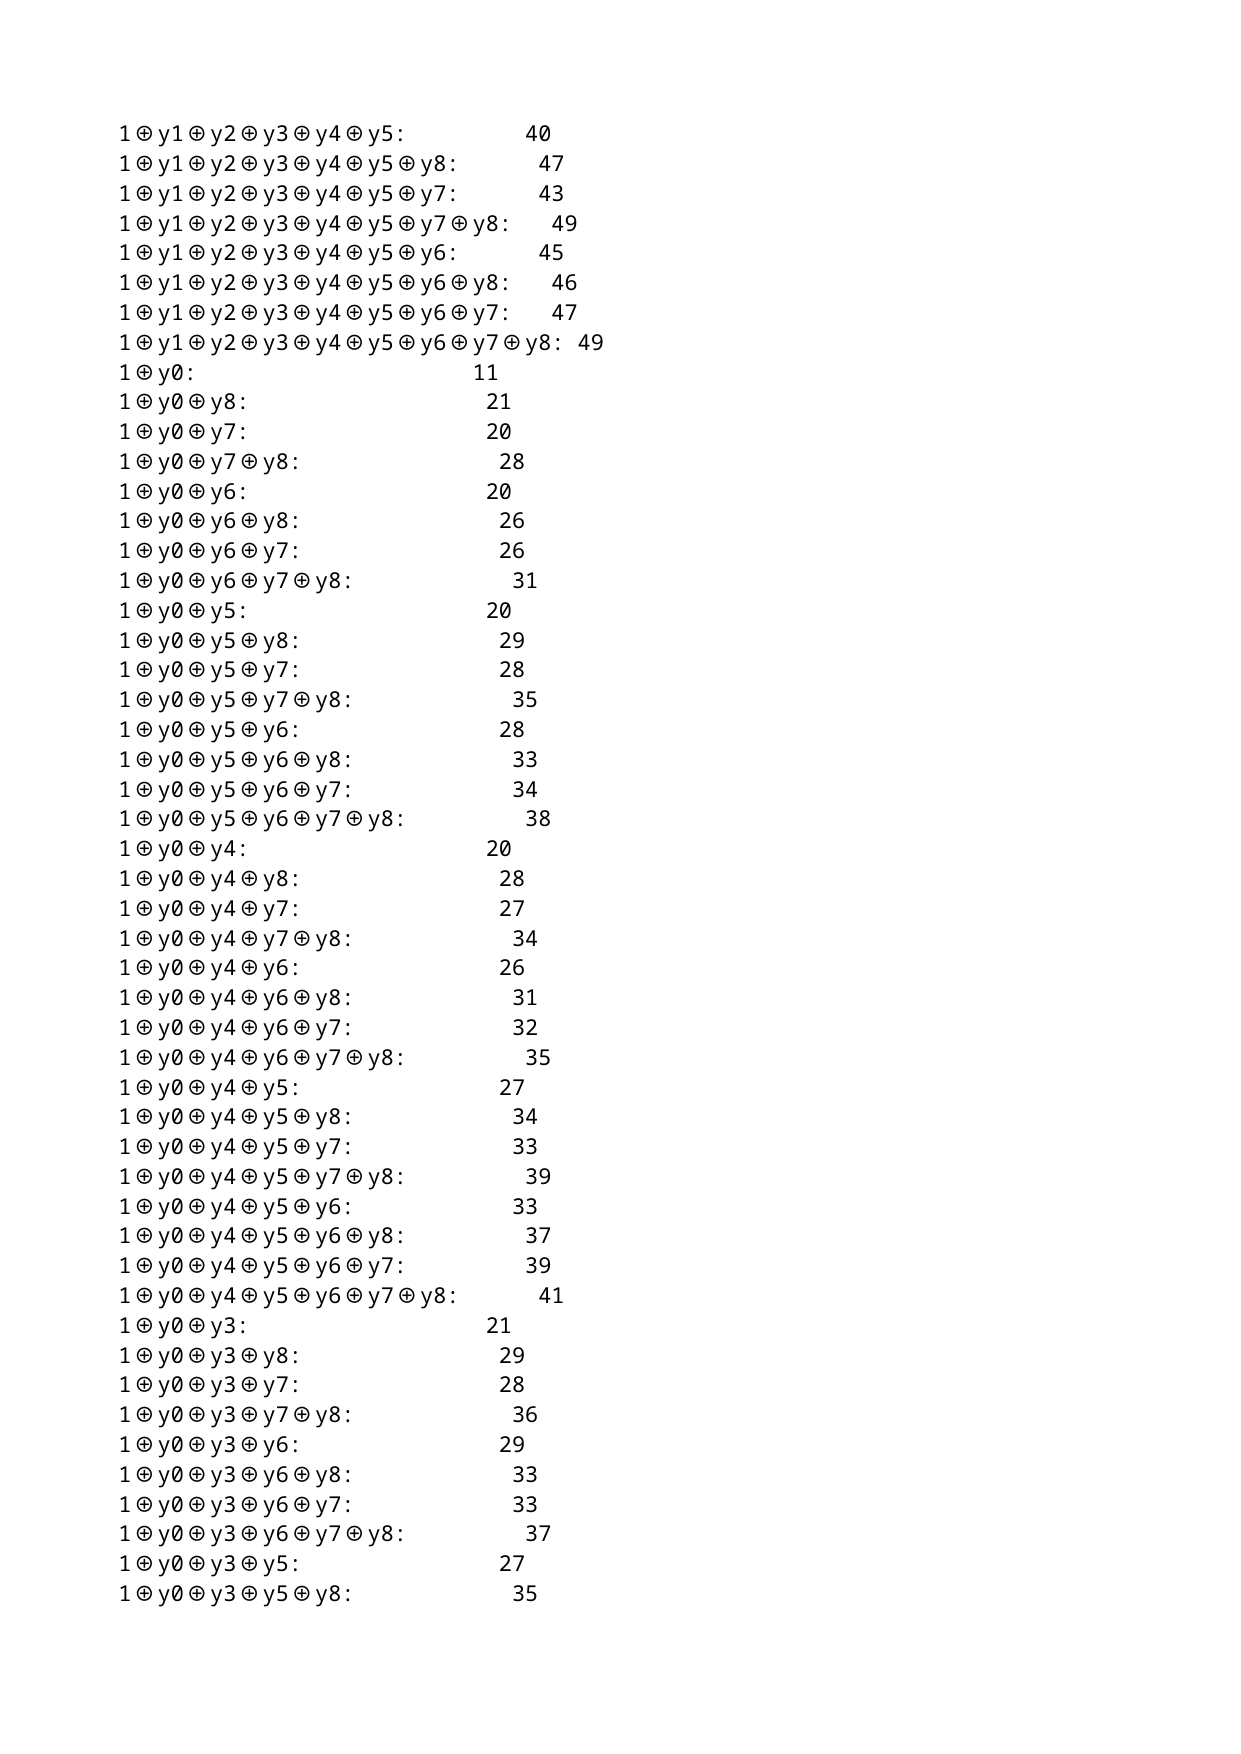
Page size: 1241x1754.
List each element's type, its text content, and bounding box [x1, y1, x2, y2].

text 1⊕y1⊕y2⊕y3⊕y4⊕y5: 40 [118, 118, 1122, 148]
text 1⊕y0⊕y4⊕y7: 27 [118, 893, 1122, 922]
text 1⊕y0⊕y7: 20 [118, 416, 1122, 446]
text 1⊕y0⊕y4⊕y5⊕y6: 33 [118, 1191, 1122, 1220]
text 1⊕y0⊕y3⊕y6: 29 [118, 1429, 1122, 1459]
text 1⊕y0⊕y3⊕y7: 28 [118, 1369, 1122, 1399]
text 1⊕y0⊕y4⊕y5⊕y7⊕y8: 39 [118, 1161, 1122, 1191]
text 1⊕y0⊕y5⊕y6⊕y8: 33 [118, 744, 1122, 773]
text 1⊕y0⊕y6⊕y7⊕y8: 31 [118, 565, 1122, 595]
text 1⊕y0⊕y6⊕y7: 26 [118, 535, 1122, 565]
text 1⊕y0⊕y8: 21 [118, 386, 1122, 416]
text 1⊕y0⊕y5⊕y6⊕y7: 34 [118, 773, 1122, 803]
text 1⊕y0⊕y3⊕y6⊕y8: 33 [118, 1459, 1122, 1488]
text 1⊕y0⊕y3⊕y6⊕y7⊕y8: 37 [118, 1518, 1122, 1548]
text 1⊕y0⊕y5: 20 [118, 595, 1122, 624]
text 1⊕y0⊕y4⊕y5⊕y8: 34 [118, 1101, 1122, 1131]
text 1⊕y0⊕y4⊕y6⊕y8: 31 [118, 982, 1122, 1012]
text 1⊕y1⊕y2⊕y3⊕y4⊕y5⊕y6⊕y8: 46 [118, 267, 1122, 297]
text 1⊕y1⊕y2⊕y3⊕y4⊕y5⊕y7: 43 [118, 178, 1122, 207]
text 1⊕y1⊕y2⊕y3⊕y4⊕y5⊕y8: 47 [118, 148, 1122, 178]
text 1⊕y0⊕y4⊕y8: 28 [118, 863, 1122, 893]
text 1⊕y0⊕y6: 20 [118, 476, 1122, 505]
text 1⊕y0⊕y5⊕y7⊕y8: 35 [118, 684, 1122, 714]
text 1⊕y1⊕y2⊕y3⊕y4⊕y5⊕y6⊕y7: 47 [118, 297, 1122, 327]
text 1⊕y0⊕y5⊕y6⊕y7⊕y8: 38 [118, 803, 1122, 833]
text 1⊕y0⊕y3⊕y7⊕y8: 36 [118, 1399, 1122, 1429]
text 1⊕y0⊕y4⊕y5: 27 [118, 1071, 1122, 1101]
text 1⊕y1⊕y2⊕y3⊕y4⊕y5⊕y6: 45 [118, 237, 1122, 267]
text 1⊕y0: 11 [118, 356, 1122, 386]
text 1⊕y0⊕y3⊕y5: 27 [118, 1548, 1122, 1578]
text 1⊕y0⊕y3⊕y5⊕y8: 35 [118, 1578, 1122, 1608]
text 1⊕y1⊕y2⊕y3⊕y4⊕y5⊕y7⊕y8: 49 [118, 207, 1122, 237]
text 1⊕y0⊕y5⊕y8: 29 [118, 624, 1122, 654]
text 1⊕y0⊕y5⊕y6: 28 [118, 714, 1122, 744]
text 1⊕y0⊕y5⊕y7: 28 [118, 654, 1122, 684]
text 1⊕y0⊕y4⊕y6⊕y7: 32 [118, 1012, 1122, 1042]
text 1⊕y0⊕y4⊕y7⊕y8: 34 [118, 922, 1122, 952]
text 1⊕y0⊕y4⊕y5⊕y6⊕y7⊕y8: 41 [118, 1280, 1122, 1310]
text 1⊕y0⊕y7⊕y8: 28 [118, 446, 1122, 476]
text 1⊕y0⊕y4⊕y6: 26 [118, 952, 1122, 982]
text 1⊕y0⊕y4⊕y6⊕y7⊕y8: 35 [118, 1042, 1122, 1071]
text 1⊕y0⊕y3⊕y8: 29 [118, 1339, 1122, 1369]
text 1⊕y0⊕y3⊕y6⊕y7: 33 [118, 1488, 1122, 1518]
text 1⊕y0⊕y3: 21 [118, 1310, 1122, 1339]
text 1⊕y1⊕y2⊕y3⊕y4⊕y5⊕y6⊕y7⊕y8: 49 [118, 327, 1122, 356]
text 1⊕y0⊕y4: 20 [118, 833, 1122, 863]
text 1⊕y0⊕y4⊕y5⊕y6⊕y7: 39 [118, 1250, 1122, 1280]
text 1⊕y0⊕y6⊕y8: 26 [118, 505, 1122, 535]
text 1⊕y0⊕y4⊕y5⊕y7: 33 [118, 1131, 1122, 1161]
text 1⊕y0⊕y4⊕y5⊕y6⊕y8: 37 [118, 1220, 1122, 1250]
